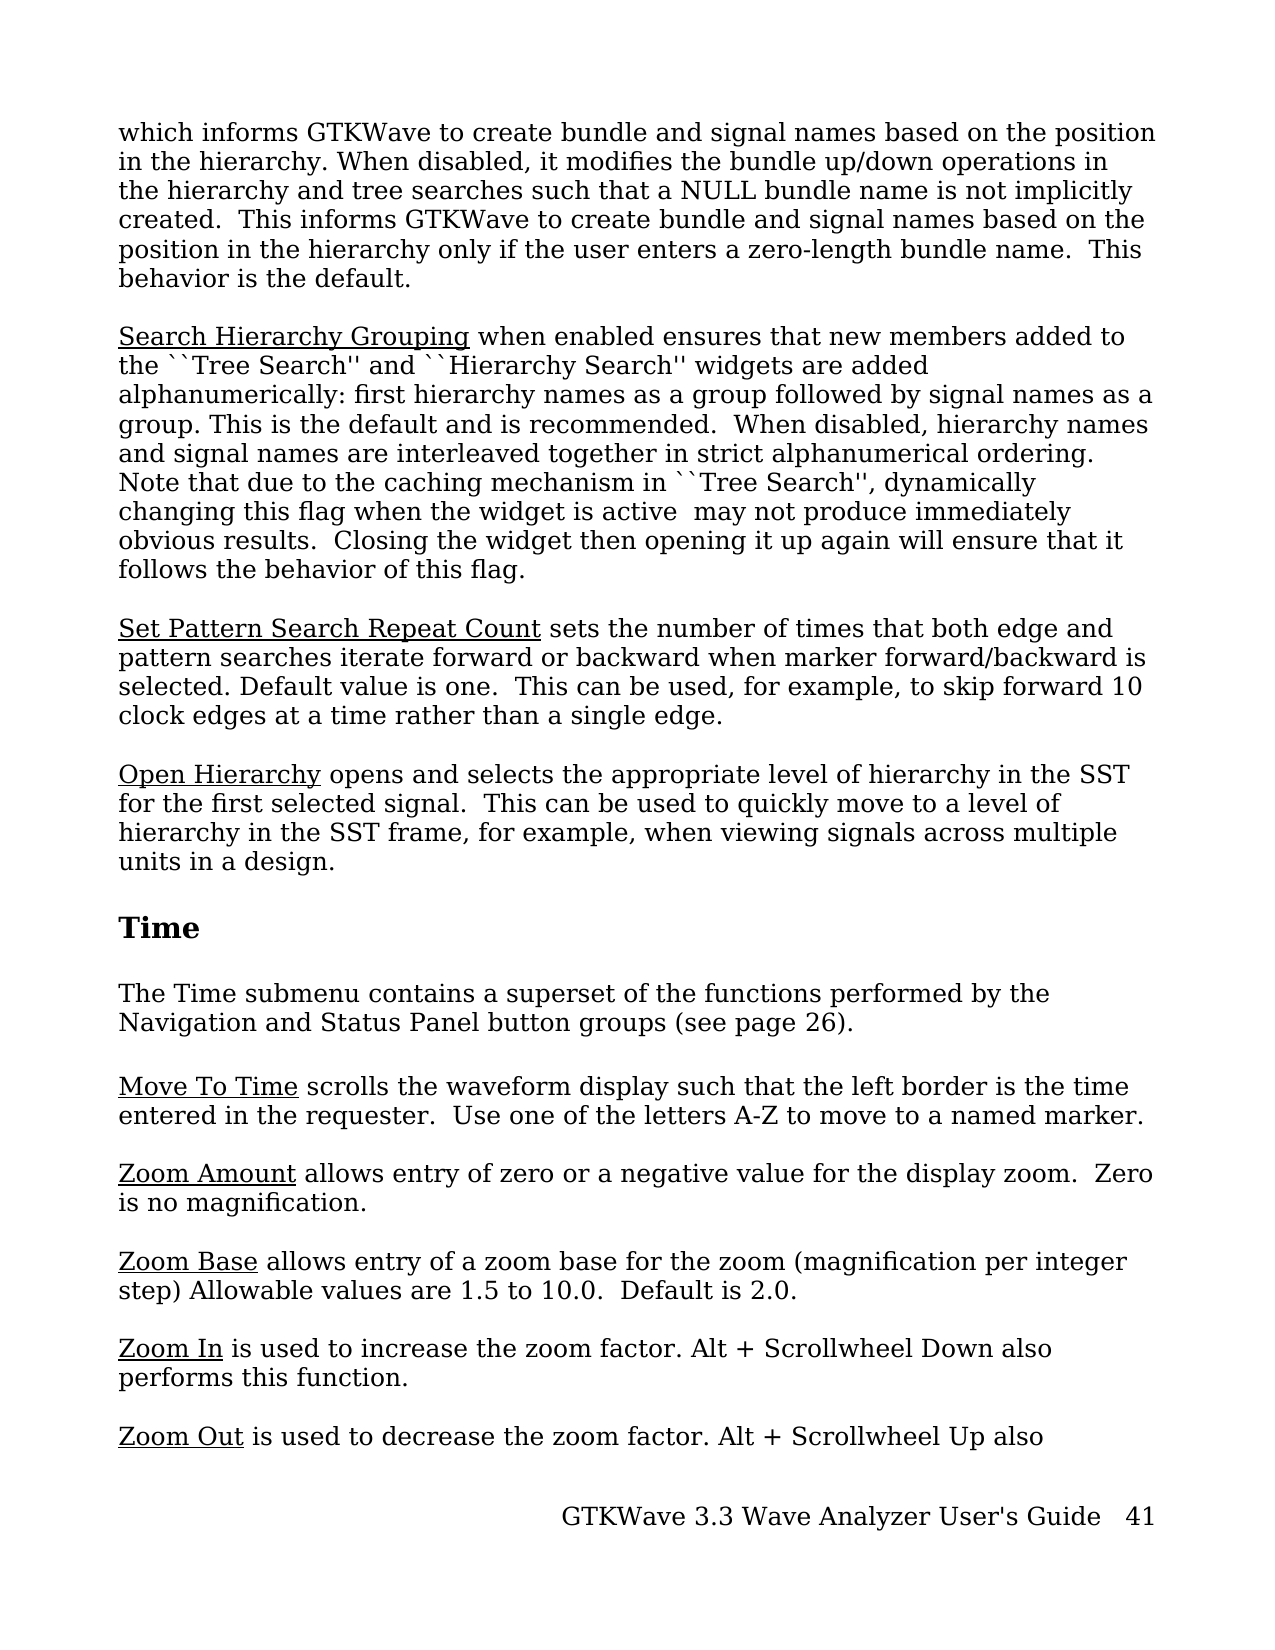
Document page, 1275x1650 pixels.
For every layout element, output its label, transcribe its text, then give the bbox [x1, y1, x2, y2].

text Search Hierarchy Grouping when enabled ensures that new members added to the ``Tree Search'' and ``Hierarchy Search'' widgets are added alphanumerically: first hierarchy names as a group followed by signal names as a group. This is the default and is recommended. When disabled, hierarchy names and signal names are interleaved together in strict alphanumerical ordering. Note that due to the caching mechanism in ``Tree Search'', dynamically changing this flag when the widget is active may not produce immediately obvious results. Closing the widget then opening it up again will ensure that it follows the behavior of this flag. [118, 322, 1157, 585]
text Open Hierarchy opens and selects the appropriate level of hierarchy in the SST for the first selected signal. This can be used to quickly move to a level of hierarchy in the SST frame, for example, when viewing signals across multiple units in a design. [118, 760, 1157, 876]
text Move To Time scrolls the waveform display such that the left border is the time entered in the requester. Use one of the letters A-Z to move to a named marker. [118, 1072, 1157, 1130]
text Zoom Amount allows entry of zero or a negative value for the display zoom. Zero is no magnification. [118, 1159, 1157, 1218]
text The Time submenu contains a superset of the functions performed by the Navigation and Status Panel button groups (see page 26). [118, 979, 1157, 1038]
text which informs GTKWave to create bundle and signal names based on the position in the hierarchy. When disabled, it modifies the bundle up/down operations in the hierarchy and tree searches such that a NULL bundle name is not implicitly created. This informs GTKWave to create bundle and signal names based on the position in the hierarchy only if the user enters a zero-length bundle name. This behavior is the default. [118, 118, 1157, 293]
text Zoom Out is used to decrease the zoom factor. Alt + Scrollwheel Up also [118, 1422, 1157, 1451]
text Set Pattern Search Repeat Count sets the number of times that both edge and pattern searches iterate forward or backward when marker forward/backward is selected. Default value is one. This can be used, for example, to skip forward 10 clock edges at a time rather than a single edge. [118, 614, 1157, 731]
text Time [118, 911, 1157, 945]
text Zoom Base allows entry of a zoom base for the zoom (magnification per integer step) Allowable values are 1.5 to 10.0. Default is 2.0. [118, 1247, 1157, 1305]
text Zoom In is used to increase the zoom factor. Alt + Scrollwheel Down also performs this function. [118, 1334, 1157, 1393]
